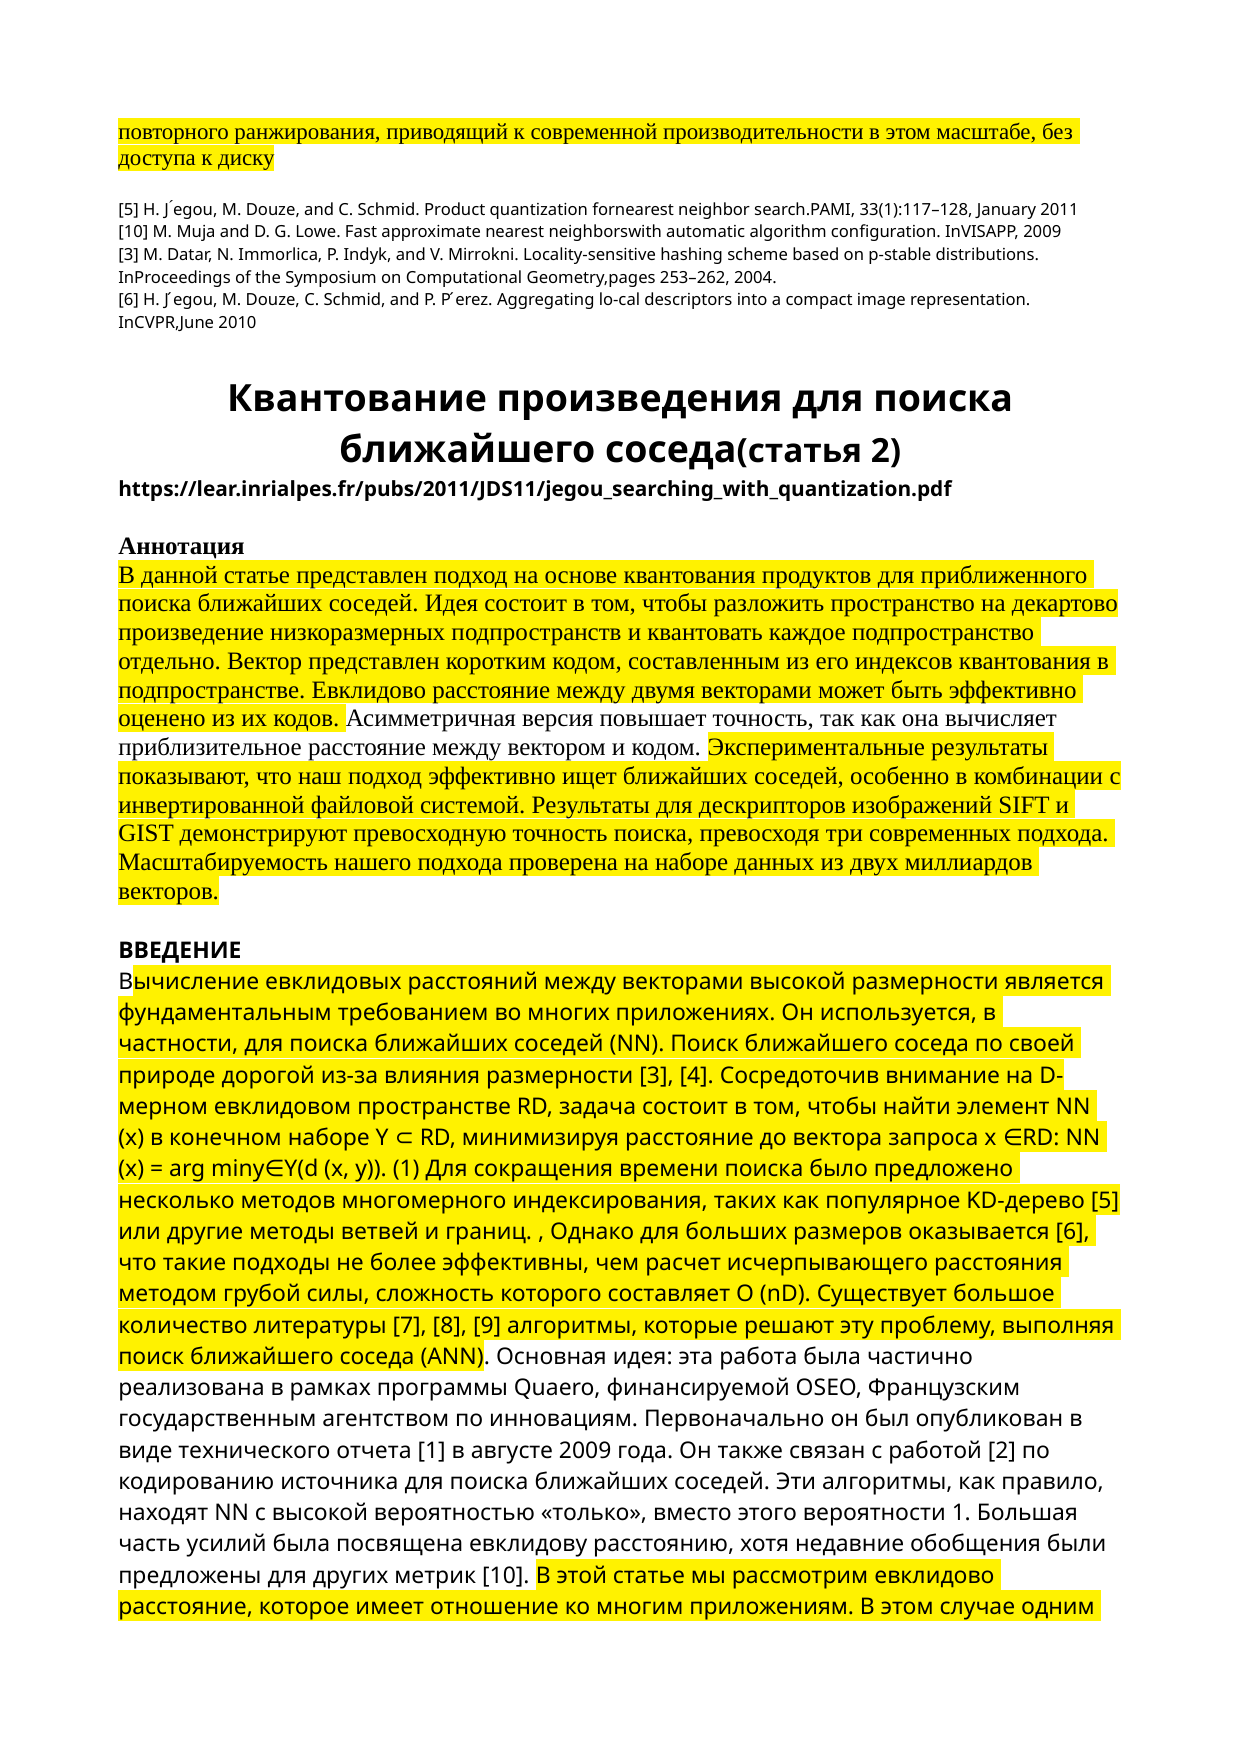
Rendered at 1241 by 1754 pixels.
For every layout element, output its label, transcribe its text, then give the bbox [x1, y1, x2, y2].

text [6] H. J ́egou, M. Douze, C. Schmid, and P. P ́erez. Aggregating lo-cal descriptors into a compact image representation. InCVPR,June 2010 [118, 288, 1122, 333]
text https://lear.inrialpes.fr/pubs/2011/JDS11/jegou_searching_with_quantization.pdf [118, 474, 1122, 502]
text [5] H. J ́egou, M. Douze, and C. Schmid. Product quantization fornearest neighbor search.PAMI, 33(1):117–128, January 2011 [118, 197, 1122, 220]
text Аннотация [118, 531, 1122, 560]
text Вычисление евклидовых расстояний между векторами высокой размерности является фундаментальным требованием во многих приложениях. Он используется, в частности, для поиска ближайших соседей (NN). Поиск ближайшего соседа по своей природе дорогой из-за влияния размерности [3], [4]. Сосредоточив внимание на D-мерном евклидовом пространстве RD, задача состоит в том, чтобы найти элемент NN (x) в конечном наборе Y ⊂ RD, минимизируя расстояние до вектора запроса x ∈RD: NN (x) = arg miny∈Y(d (x, y)). (1) Для сокращения времени поиска было предложено несколько методов многомерного индексирования, таких как популярное KD-дерево [5] или другие методы ветвей и границ. , Однако для больших размеров оказывается [6], что такие подходы не более эффективны, чем расчет исчерпывающего расстояния методом грубой силы, сложность которого составляет O (nD). Существует большое количество литературы [7], [8], [9] алгоритмы, которые решают эту проблему, выполняя поиск ближайшего соседа (ANN). Основная идея: эта работа была частично реализована в рамках программы Quaero, финансируемой OSEO, Французским государственным агентством по инновациям. Первоначально он был опубликован в виде технического отчета [1] в августе 2009 года. Он также связан с работой [2] по кодированию источника для поиска ближайших соседей. Эти алгоритмы, как правило, находят NN с высокой вероятностью «только», вместо этого вероятности 1. Большая часть усилий была посвящена евклидову расстоянию, хотя недавние обобщения были предложены для других метрик [10]. В этой статье мы рассмотрим евклидово расстояние, которое имеет отношение ко многим приложениям. В этом случае одним [118, 965, 1122, 1621]
text повторного ранжирования, приводящий к современной производительности в этом масштабе, без доступа к диску [118, 118, 1122, 171]
text [10] M. Muja and D. G. Lowe. Fast approximate nearest neighborswith automatic algorithm configuration. InVISAPP, 2009 [118, 220, 1122, 243]
text В данной статье представлен подход на основе квантования продуктов для приближенного поиска ближайших соседей. Идея состоит в том, чтобы разложить пространство на декартово произведение низкоразмерных подпространств и квантовать каждое подпространство отдельно. Вектор представлен коротким кодом, составленным из его индексов квантования в подпространстве. Евклидово расстояние между двумя векторами может быть эффективно оценено из их кодов. Асимметричная версия повышает точность, так как она вычисляет приблизительное расстояние между вектором и кодом. Экспериментальные результаты показывают, что наш подход эффективно ищет ближайших соседей, особенно в комбинации с инвертированной файловой системой. Результаты для дескрипторов изображений SIFT и GIST демонстрируют превосходную точность поиска, превосходя три современных подхода. Масштабируемость нашего подхода проверена на наборе данных из двух миллиардов векторов. [118, 560, 1122, 905]
text ВВЕДЕНИЕ [118, 933, 1122, 965]
text Квантование произведения для поиска ближайшего соседа(статья 2) [118, 372, 1122, 474]
text [3] M. Datar, N. Immorlica, P. Indyk, and V. Mirrokni. Locality-sensitive hashing scheme based on p-stable distributions. InProceedings of the Symposium on Computational Geometry,pages 253–262, 2004. [118, 243, 1122, 288]
